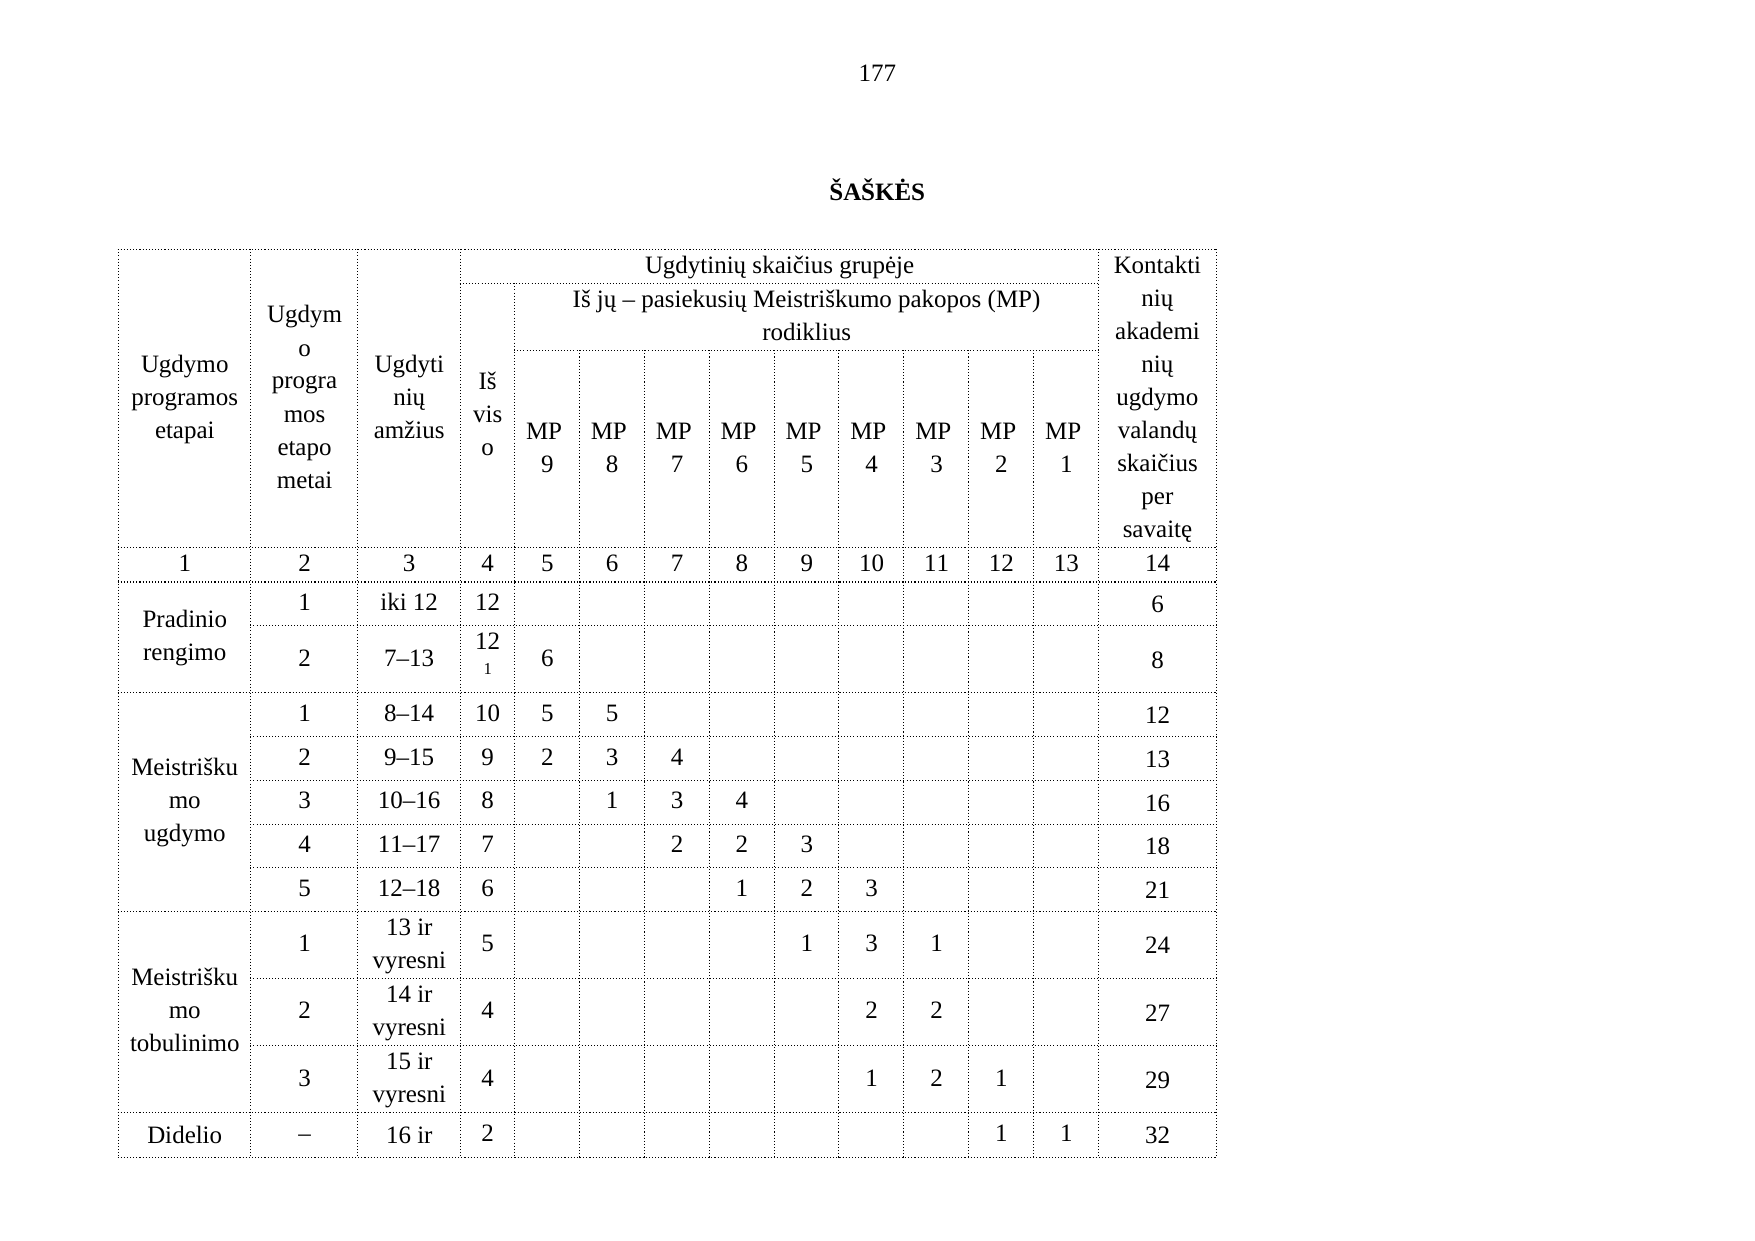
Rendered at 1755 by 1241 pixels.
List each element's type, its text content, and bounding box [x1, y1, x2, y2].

table_cell [579, 581, 644, 625]
table_cell 1 [251, 581, 358, 625]
table_cell 2 [774, 867, 839, 911]
table_cell [839, 1112, 904, 1157]
table_cell [904, 780, 969, 823]
table_cell [709, 692, 774, 736]
table_cell 2 [251, 736, 358, 780]
table_cell [774, 1112, 839, 1157]
table_cell [839, 736, 904, 780]
table_cell 13 ir vyresni [358, 911, 460, 978]
table_header Ugdytinių skaičius grupėje [460, 249, 1098, 283]
table_cell 10 [460, 692, 514, 736]
table_cell [1034, 824, 1098, 867]
table_cell [579, 867, 644, 911]
table_cell [709, 1112, 774, 1157]
table_cell – [251, 1112, 358, 1157]
table_cell 7–13 [358, 625, 460, 692]
table_cell 2 [460, 1112, 514, 1157]
table_cell [709, 911, 774, 978]
table_cell [644, 581, 709, 625]
table_cell [774, 780, 839, 823]
table_cell 7 [460, 824, 514, 867]
table_cell [839, 780, 904, 823]
table_cell 29 [1099, 1045, 1216, 1112]
table_cell [969, 867, 1034, 911]
table_cell 18 [1099, 824, 1216, 867]
table_cell 14 ir vyresni [358, 978, 460, 1045]
table_cell [839, 581, 904, 625]
table_cell [709, 581, 774, 625]
table_cell [839, 625, 904, 692]
table_cell [644, 692, 709, 736]
table_cell 5 [251, 867, 358, 911]
table_cell 3 [358, 547, 460, 581]
table_cell 4 [644, 736, 709, 780]
table_cell [904, 692, 969, 736]
table_cell 3 [839, 867, 904, 911]
table_cell 24 [1099, 911, 1216, 978]
table_cell 3 [251, 780, 358, 823]
table_cell [579, 824, 644, 867]
table_cell 1 [251, 692, 358, 736]
table_cell [1034, 1045, 1098, 1112]
table_cell 11–17 [358, 824, 460, 867]
table_cell Iš jų – pasiekusių Meistriškumo pakopos (MP) rodiklius [515, 283, 1098, 350]
table_cell Iš viso [460, 283, 514, 547]
table_cell 9 [774, 547, 839, 581]
table_cell [839, 824, 904, 867]
table_cell 4 [709, 780, 774, 823]
table_cell 2 [709, 824, 774, 867]
table_cell iki 12 [358, 581, 460, 625]
table_cell 1 [839, 1045, 904, 1112]
table_cell [644, 911, 709, 978]
table_cell 2 [251, 978, 358, 1045]
table_cell 4 [251, 824, 358, 867]
table_cell 1 [904, 911, 969, 978]
table_cell 3 [644, 780, 709, 823]
table_cell 2 [904, 978, 969, 1045]
table_cell 1 [969, 1045, 1034, 1112]
table_cell Didelio [118, 1112, 251, 1157]
table_cell [904, 1112, 969, 1157]
table_cell 10 [839, 547, 904, 581]
table_cell 9 [460, 736, 514, 780]
table_cell [515, 780, 579, 823]
table_cell [969, 581, 1034, 625]
text ŠAŠKĖS [118, 177, 1636, 206]
table_cell 32 [1099, 1112, 1216, 1157]
table_cell [515, 581, 579, 625]
table_cell MP 7 [644, 350, 709, 547]
table_cell [969, 736, 1034, 780]
table_cell 7 [644, 547, 709, 581]
table_cell [969, 625, 1034, 692]
table_cell 5 [515, 547, 579, 581]
table_cell [709, 978, 774, 1045]
table_cell 16 [1099, 780, 1216, 823]
table_cell 2 [251, 625, 358, 692]
table_cell 5 [579, 692, 644, 736]
table_cell 12–18 [358, 867, 460, 911]
table_cell [1034, 978, 1098, 1045]
table_cell 11 [904, 547, 969, 581]
table_cell 1 [579, 780, 644, 823]
table_cell 2 [251, 547, 358, 581]
table_cell 10–16 [358, 780, 460, 823]
table_cell [1034, 692, 1098, 736]
table_cell [969, 692, 1034, 736]
table_cell 6 [1099, 581, 1216, 625]
table_cell [1034, 780, 1098, 823]
table_cell [774, 736, 839, 780]
table_cell [709, 736, 774, 780]
table_cell 8–14 [358, 692, 460, 736]
table_cell [969, 780, 1034, 823]
table_cell 2 [515, 736, 579, 780]
table_cell [969, 911, 1034, 978]
table_cell [579, 1112, 644, 1157]
table_cell [904, 625, 969, 692]
table_cell [644, 1045, 709, 1112]
table_cell [515, 1112, 579, 1157]
table_cell 16 ir [358, 1112, 460, 1157]
table_cell 121 [460, 625, 514, 692]
table_cell [1034, 911, 1098, 978]
table_cell MP 3 [904, 350, 969, 547]
table_cell [839, 692, 904, 736]
table_header Ugdytinių amžius [358, 249, 460, 547]
table_cell [515, 824, 579, 867]
table_cell 4 [460, 978, 514, 1045]
table_cell 4 [460, 547, 514, 581]
table_cell [969, 824, 1034, 867]
table_cell [774, 692, 839, 736]
table_cell 5 [515, 692, 579, 736]
table_cell Pradinio rengimo [118, 581, 251, 692]
table_cell 27 [1099, 978, 1216, 1045]
table_cell 12 [1099, 692, 1216, 736]
table_cell 1 [118, 547, 251, 581]
table_cell MP 8 [579, 350, 644, 547]
table_cell [515, 1045, 579, 1112]
table_cell 13 [1099, 736, 1216, 780]
table_cell [644, 1112, 709, 1157]
table_cell 2 [904, 1045, 969, 1112]
table_cell [709, 625, 774, 692]
table_cell [904, 736, 969, 780]
table_cell MP 1 [1034, 350, 1098, 547]
table_cell MP 2 [969, 350, 1034, 547]
table_header Ugdymo programos etapo metai [251, 249, 358, 547]
table_cell MP 5 [774, 350, 839, 547]
table_cell 3 [839, 911, 904, 978]
table_cell [579, 1045, 644, 1112]
table_cell [774, 1045, 839, 1112]
table_cell 8 [709, 547, 774, 581]
table_cell 2 [644, 824, 709, 867]
table_cell 3 [579, 736, 644, 780]
table_cell 15 ir vyresni [358, 1045, 460, 1112]
table_cell 8 [460, 780, 514, 823]
table_cell Meistriškumo tobulinimo [118, 911, 251, 1112]
table_cell MP 4 [839, 350, 904, 547]
table_cell [515, 867, 579, 911]
table_cell Meistriškumo ugdymo [118, 692, 251, 911]
table_cell 5 [460, 911, 514, 978]
table_cell 3 [251, 1045, 358, 1112]
table_cell 8 [1099, 625, 1216, 692]
table_cell 1 [1034, 1112, 1098, 1157]
table_header Ugdymo programos etapai [118, 249, 251, 547]
table_cell 6 [515, 625, 579, 692]
table_cell 12 [969, 547, 1034, 581]
table_cell [579, 911, 644, 978]
table_cell 1 [709, 867, 774, 911]
table_cell [515, 978, 579, 1045]
table_cell 1 [774, 911, 839, 978]
table_cell [644, 867, 709, 911]
table_cell 14 [1099, 547, 1216, 581]
table_cell [644, 978, 709, 1045]
table_cell MP 9 [515, 350, 579, 547]
table_cell 12 [460, 581, 514, 625]
table_cell 6 [579, 547, 644, 581]
table_cell 1 [969, 1112, 1034, 1157]
table_cell [579, 625, 644, 692]
table_cell 4 [460, 1045, 514, 1112]
table_cell [904, 824, 969, 867]
table_cell [904, 867, 969, 911]
table_cell MP 6 [709, 350, 774, 547]
table_cell [774, 625, 839, 692]
table_cell [1034, 736, 1098, 780]
table_cell 1 [251, 911, 358, 978]
table_cell [709, 1045, 774, 1112]
table_cell 9–15 [358, 736, 460, 780]
table_cell 6 [460, 867, 514, 911]
table_cell [1034, 625, 1098, 692]
table_cell [1034, 867, 1098, 911]
table_cell [774, 978, 839, 1045]
table_header Kontaktinių akademinių ugdymo valandų skaičius per savaitę [1099, 249, 1216, 547]
table_cell [1034, 581, 1098, 625]
table_cell [579, 978, 644, 1045]
table_cell [515, 911, 579, 978]
table_cell 13 [1034, 547, 1098, 581]
table_cell [774, 581, 839, 625]
table_cell 21 [1099, 867, 1216, 911]
table_cell [904, 581, 969, 625]
table_cell [969, 978, 1034, 1045]
table_cell 2 [839, 978, 904, 1045]
table_cell 3 [774, 824, 839, 867]
table_cell [644, 625, 709, 692]
